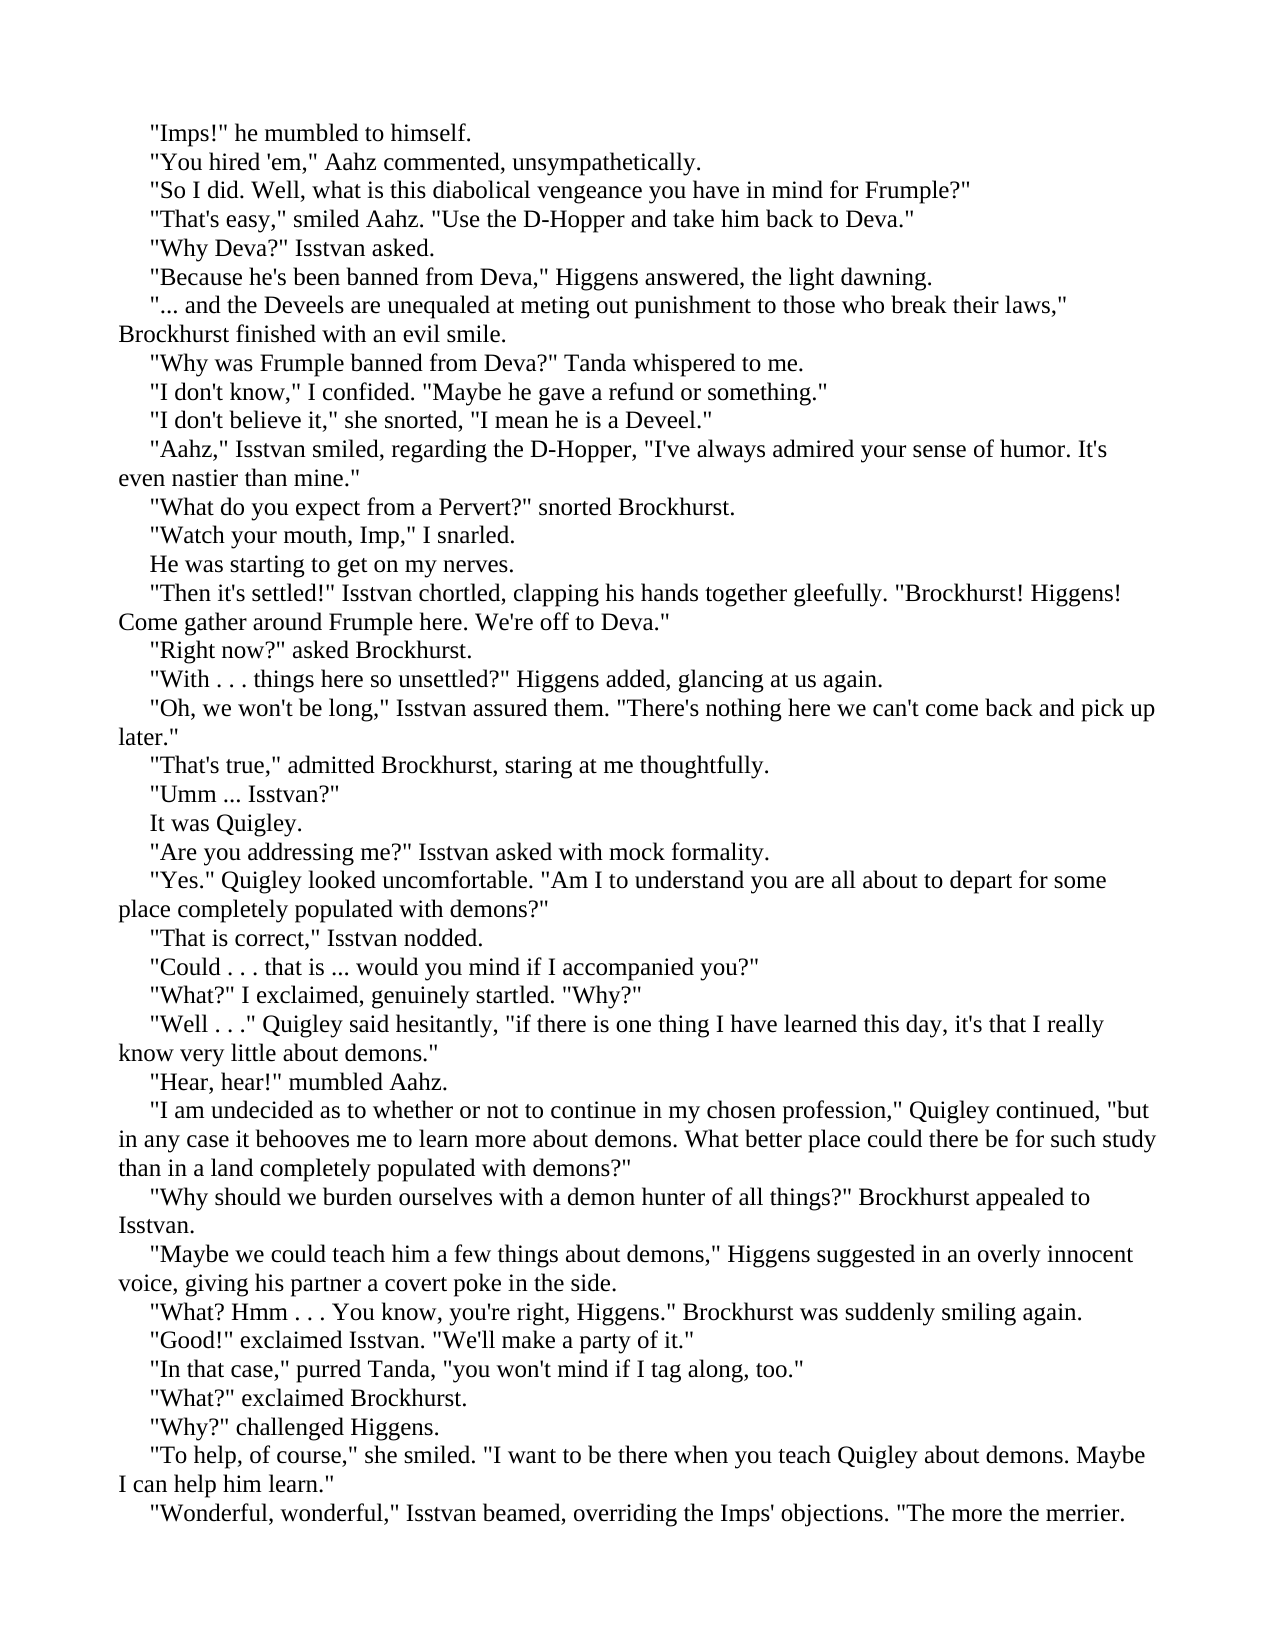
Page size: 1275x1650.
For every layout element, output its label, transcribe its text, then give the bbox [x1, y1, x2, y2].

text "So I did. Well, what is this diabolical vengeance you have in mind for Frumple?" [118, 176, 1157, 204]
text "Watch your mouth, Imp," I snarled. [118, 521, 1157, 549]
text "Could . . . that is ... would you mind if I accompanied you?" [118, 952, 1157, 981]
text "I am undecided as to whether or not to continue in my chosen profession," Quigley continued, "but in any case it behooves me to learn more about demons. What better place could there be for such study than in a land completely populated with demons?" [118, 1096, 1157, 1182]
text "... and the Deveels are unequaled at meting out punishment to those who break their laws," Brockhurst finished with an evil smile. [118, 291, 1157, 348]
text "Oh, we won't be long," Isstvan assured them. "There's nothing here we can't come back and pick up later." [118, 693, 1157, 751]
text "I don't believe it," she snorted, "I mean he is a Deveel." [118, 406, 1157, 434]
text "Yes." Quigley looked uncomfortable. "Am I to understand you are all about to depart for some place completely populated with demons?" [118, 866, 1157, 923]
text "Good!" exclaimed Isstvan. "We'll make a party of it." [118, 1326, 1157, 1354]
text "What?" I exclaimed, genuinely startled. "Why?" [118, 981, 1157, 1009]
text "Right now?" asked Brockhurst. [118, 636, 1157, 664]
text "Because he's been banned from Deva," Higgens answered, the light dawning. [118, 262, 1157, 291]
text "With . . . things here so unsettled?" Higgens added, glancing at us again. [118, 664, 1157, 693]
text "Wonderful, wonderful," Isstvan beamed, overriding the Imps' objections. "The more the merrier. [118, 1498, 1157, 1527]
text "You hired 'em," Aahz commented, unsympathetically. [118, 147, 1157, 176]
text "Maybe we could teach him a few things about demons," Higgens suggested in an overly innocent voice, giving his partner a covert poke in the side. [118, 1239, 1157, 1297]
text "To help, of course," she smiled. "I want to be there when you teach Quigley about demons. Maybe I can help him learn." [118, 1441, 1157, 1498]
text "That is correct," Isstvan nodded. [118, 923, 1157, 952]
text "In that case," purred Tanda, "you won't mind if I tag along, too." [118, 1354, 1157, 1383]
text He was starting to get on my nerves. [118, 549, 1157, 578]
text "Are you addressing me?" Isstvan asked with mock formality. [118, 837, 1157, 866]
text "That's true," admitted Brockhurst, staring at me thoughtfully. [118, 751, 1157, 779]
text "Then it's settled!" Isstvan chortled, clapping his hands together gleefully. "Brockhurst! Higgens! Come gather around Frumple here. We're off to Deva." [118, 578, 1157, 636]
text "What do you expect from a Pervert?" snorted Brockhurst. [118, 492, 1157, 521]
text "Why should we burden ourselves with a demon hunter of all things?" Brockhurst appealed to Isstvan. [118, 1182, 1157, 1239]
text "That's easy," smiled Aahz. "Use the D-Hopper and take him back to Deva." [118, 204, 1157, 233]
text "Well . . ." Quigley said hesitantly, "if there is one thing I have learned this day, it's that I really know very little about demons." [118, 1009, 1157, 1067]
text "What? Hmm . . . You know, you're right, Higgens." Brockhurst was suddenly smiling again. [118, 1297, 1157, 1326]
text "Why?" challenged Higgens. [118, 1412, 1157, 1441]
text "Why was Frumple banned from Deva?" Tanda whispered to me. [118, 348, 1157, 377]
text "What?" exclaimed Brockhurst. [118, 1383, 1157, 1412]
text "Aahz," Isstvan smiled, regarding the D-Hopper, "I've always admired your sense of humor. It's even nastier than mine." [118, 434, 1157, 492]
text "Hear, hear!" mumbled Aahz. [118, 1067, 1157, 1096]
text "Umm ... Isstvan?" [118, 779, 1157, 808]
text "Imps!" he mumbled to himself. [118, 118, 1157, 147]
text "I don't know," I confided. "Maybe he gave a refund or something." [118, 377, 1157, 406]
text It was Quigley. [118, 808, 1157, 837]
text "Why Deva?" Isstvan asked. [118, 233, 1157, 262]
